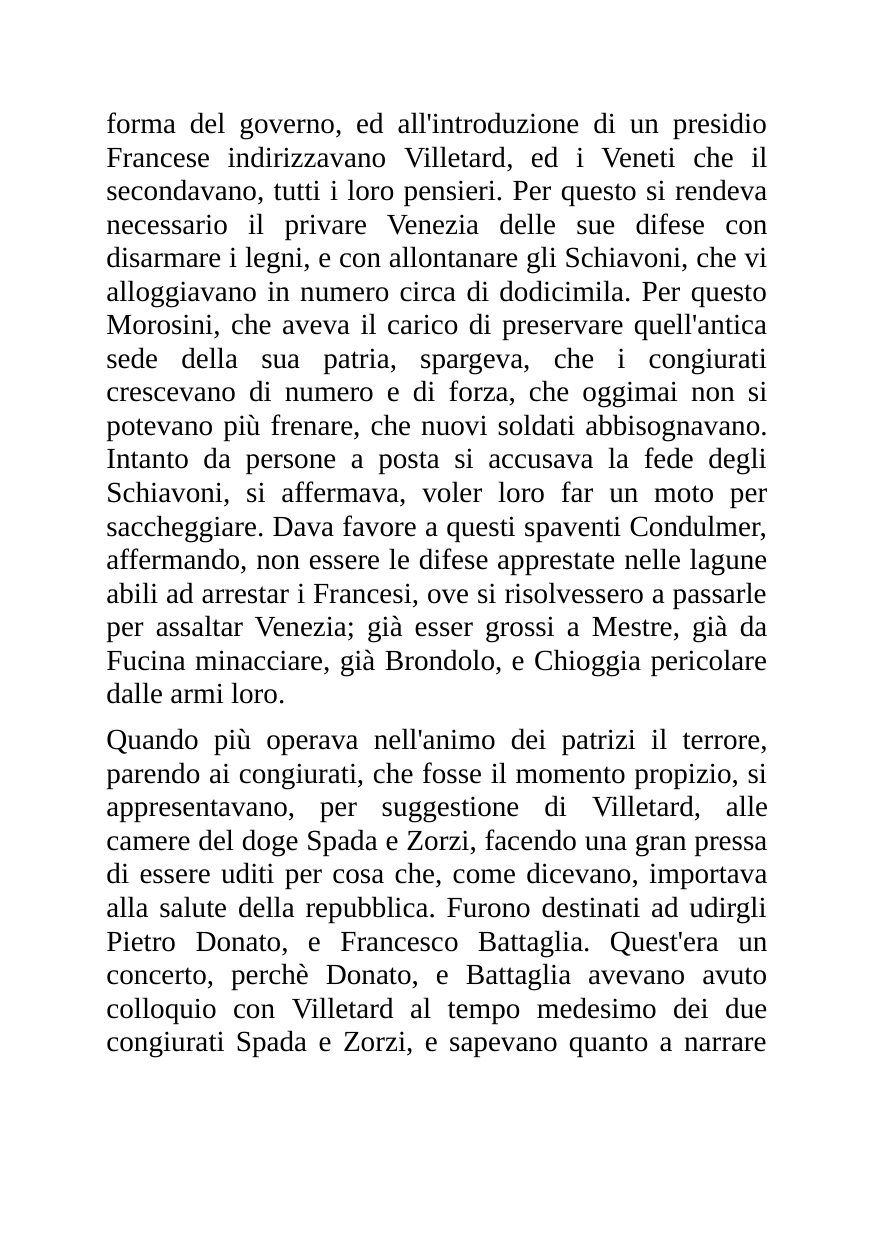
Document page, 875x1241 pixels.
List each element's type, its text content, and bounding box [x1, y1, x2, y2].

text forma del governo, ed all'introduzione di un presidio Francese indirizzavano Villetard, ed i Veneti che il secondavano, tutti i loro pensieri. Per questo si rendeva necessario il privare Venezia delle sue difese con disarmare i legni, e con allontanare gli Schiavoni, che vi alloggiavano in numero circa di dodicimila. Per questo Morosini, che aveva il carico di preservare quell'antica sede della sua patria, spargeva, che i congiurati crescevano di numero e di forza, che oggimai non si potevano più frenare, che nuovi soldati abbisognavano. Intanto da persone a posta si accusava la fede degli Schiavoni, si affermava, voler loro far un moto per saccheggiare. Dava favore a questi spaventi Condulmer, affermando, non essere le difese apprestate nelle lagune abili ad arrestar i Francesi, ove si risolvessero a passarle per assaltar Venezia; già esser grossi a Mestre, già da Fucina minacciare, già Brondolo, e Chioggia pericolare dalle armi loro. [106, 106, 768, 710]
text Quando più operava nell'animo dei patrizi il terrore, parendo ai congiurati, che fosse il momento propizio, si appresentavano, per suggestione di Villetard, alle camere del doge Spada e Zorzi, facendo una gran pressa di essere uditi per cosa che, come dicevano, importava alla salute della repubblica. Furono destinati ad udirgli Pietro Donato, e Francesco Battaglia. Quest'era un concerto, perchè Donato, e Battaglia avevano avuto colloquio con Villetard al tempo medesimo dei due congiurati Spada e Zorzi, e sapevano quanto a narrare [106, 722, 768, 1058]
